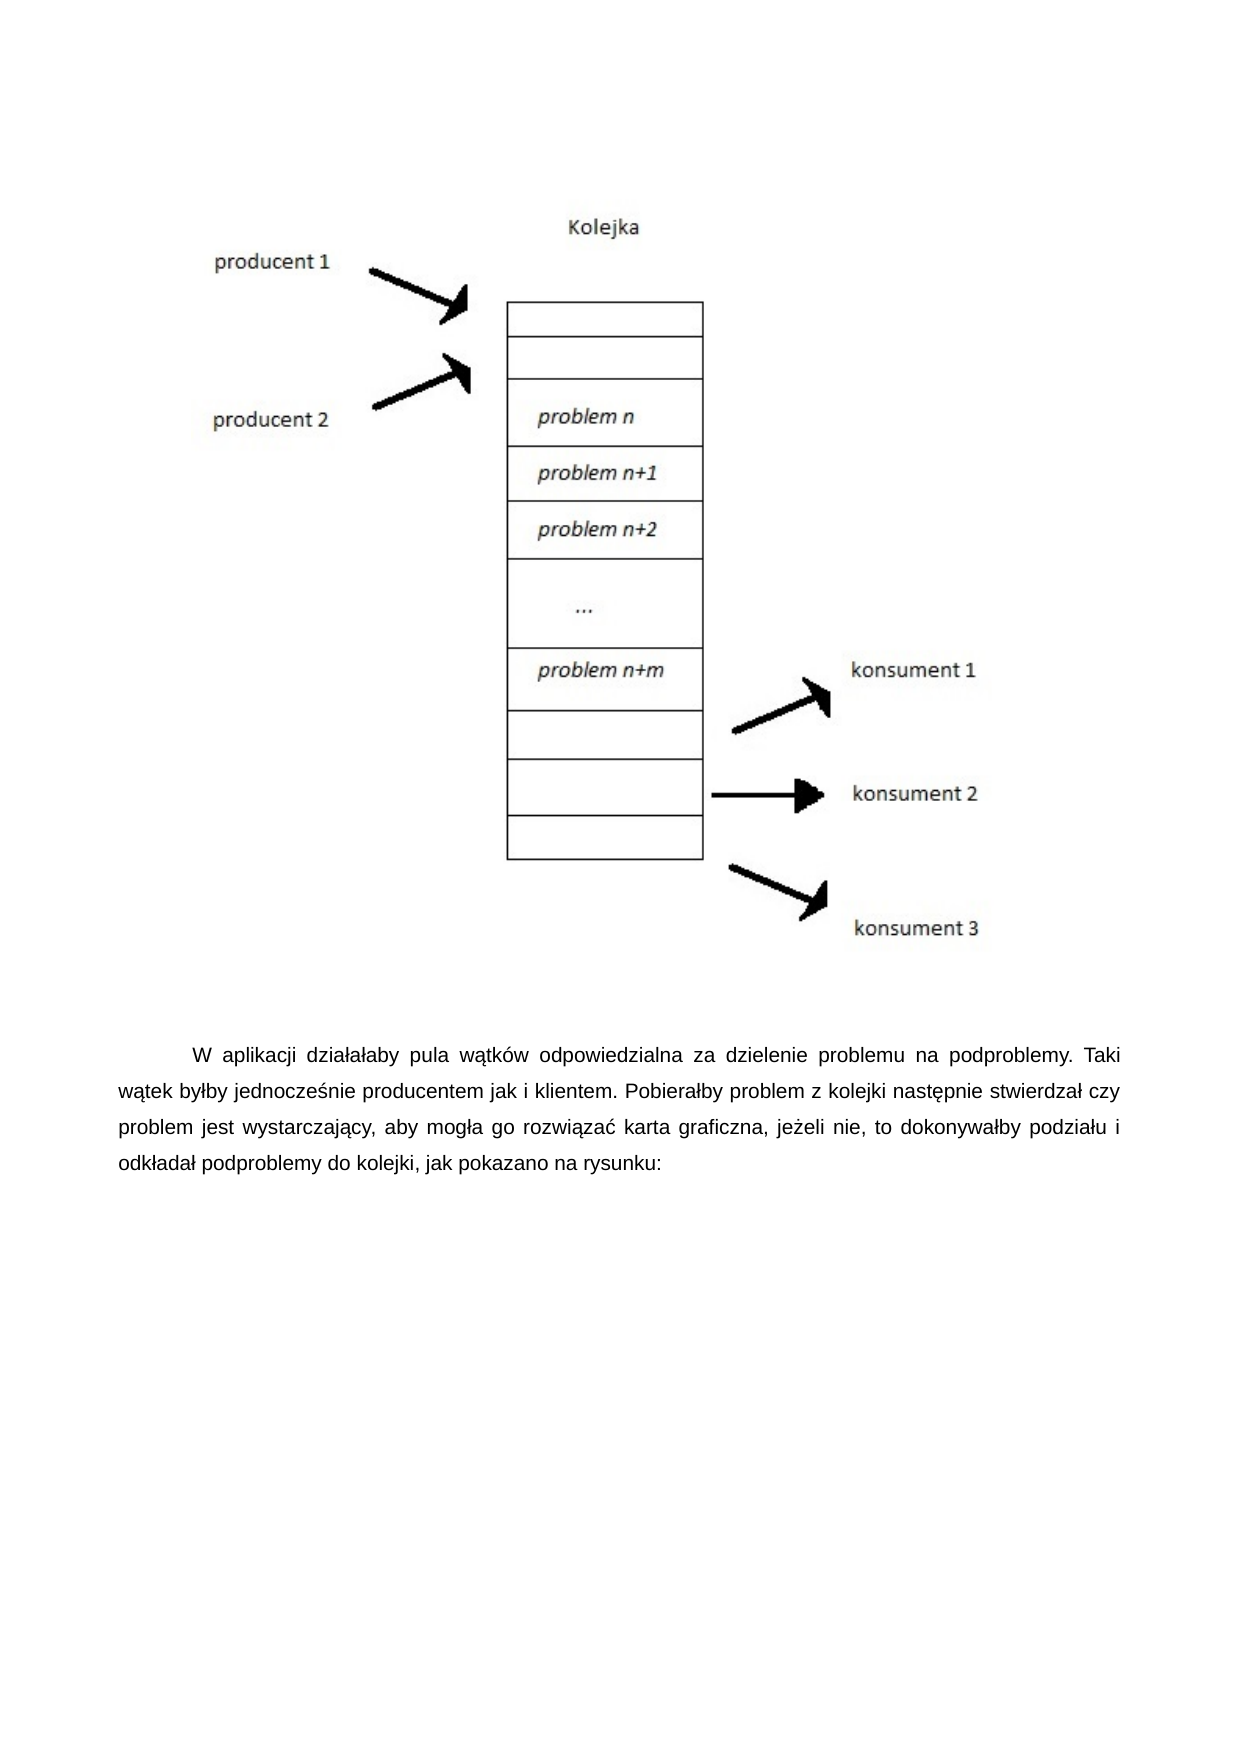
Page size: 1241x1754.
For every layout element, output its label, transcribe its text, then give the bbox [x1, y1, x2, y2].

picture [191, 176, 1034, 995]
text W aplikacji działałaby pula wątków odpowiedzialna za dzielenie problemu na podproblemy. Taki wątek byłby jednocześnie producentem jak i klientem. Pobierałby problem z kolejki następnie stwierdzał czy problem jest wystarczający, aby mogła go rozwiązać karta graficzna, jeżeli nie, to dokonywałby podziału i odkładał podproblemy do kolejki, jak pokazano na rysunku: [118, 1043, 1122, 1174]
